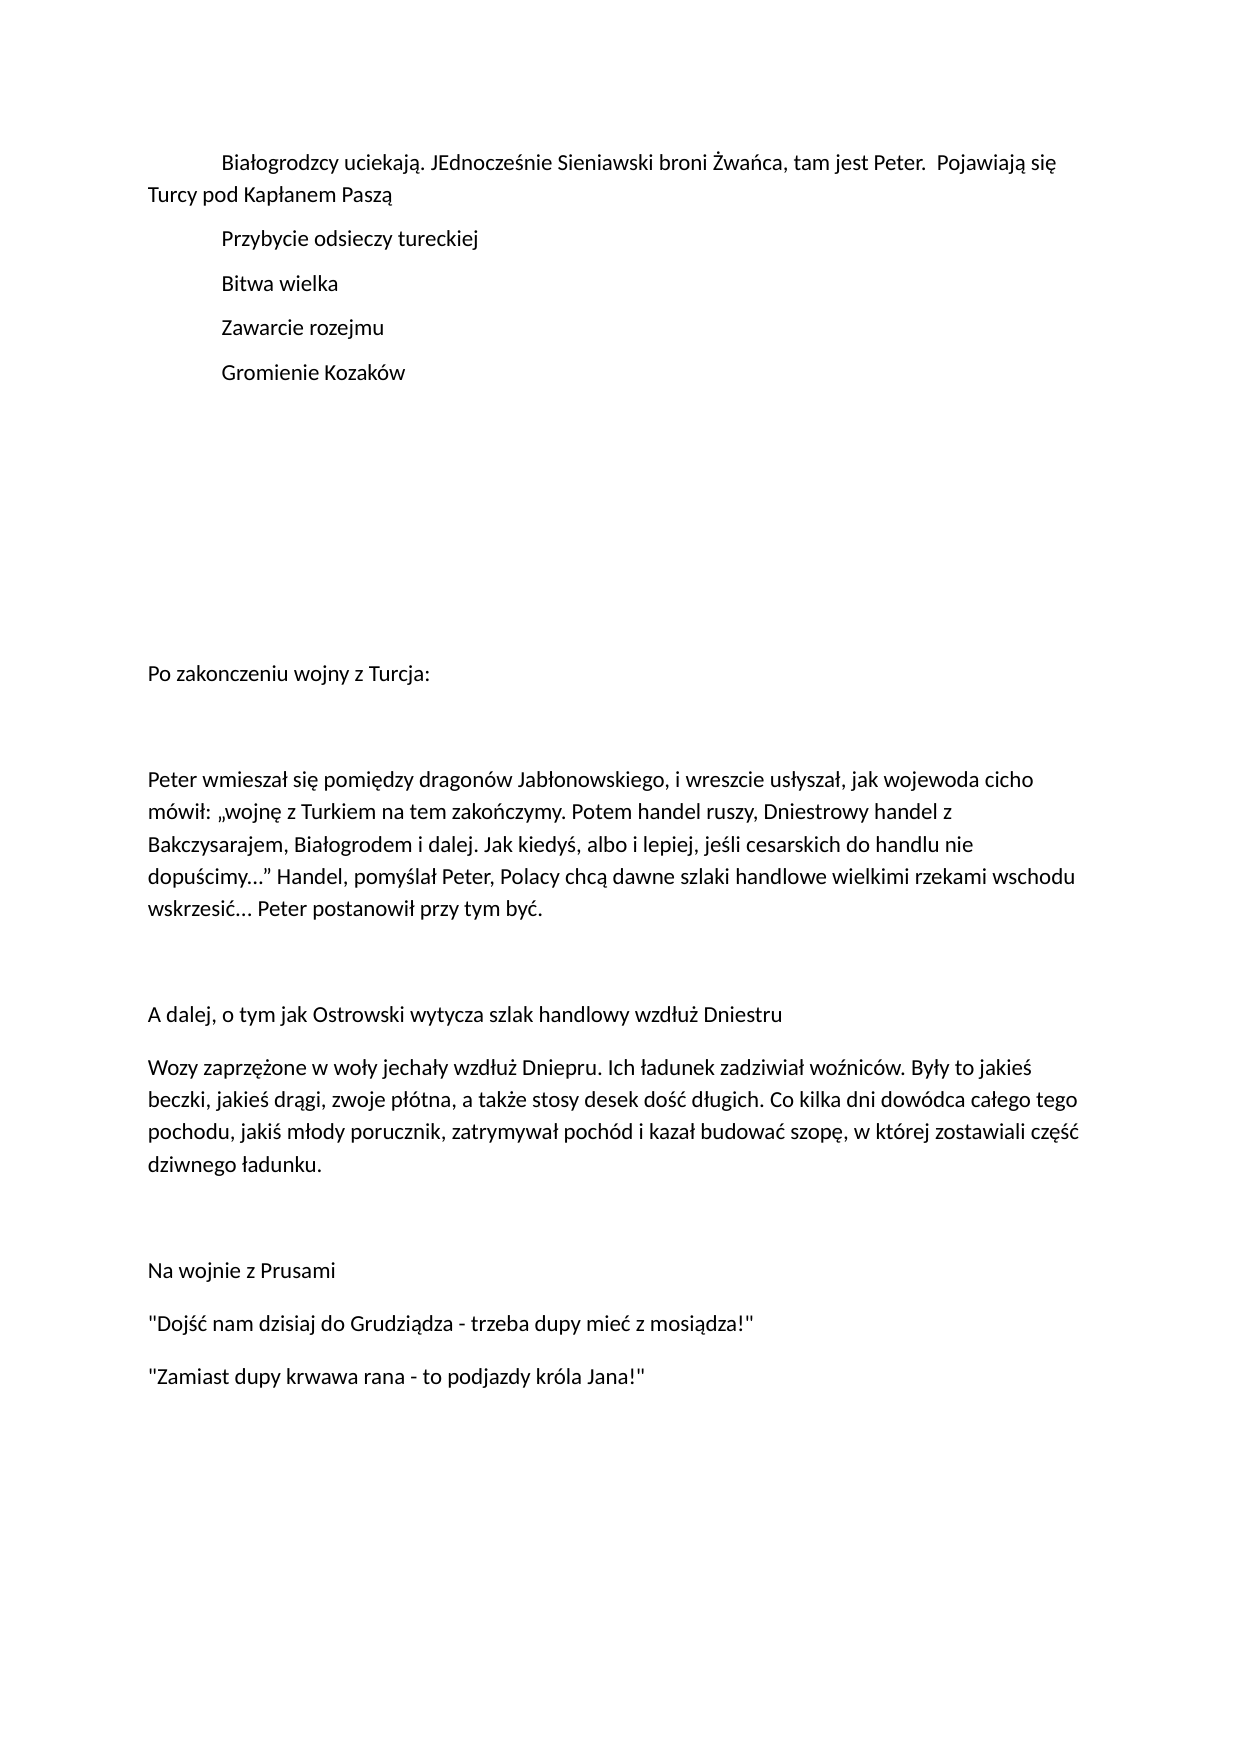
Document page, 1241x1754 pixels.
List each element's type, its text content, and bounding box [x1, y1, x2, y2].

text Białogrodzcy uciekają. JEdnocześnie Sieniawski broni Żwańca, tam jest Peter. Pojawiają się Turcy pod Kapłanem Paszą [148, 148, 1093, 208]
text Na wojnie z Prusami [148, 1256, 1093, 1284]
text Wozy zaprzężone w woły jechały wzdłuż Dniepru. Ich ładunek zadziwiał woźniców. Były to jakieś beczki, jakieś drągi, zwoje płótna, a także stosy desek dość długich. Co kilka dni dowódca całego tego pochodu, jakiś młody porucznik, zatrymywał pochód i kazał budować szopę, w której zostawiali część dziwnego ładunku. [148, 1053, 1093, 1178]
text Gromienie Kozaków [148, 358, 1093, 386]
text "Dojść nam dzisiaj do Grudziądza - trzeba dupy mieć z mosiądza!" [148, 1309, 1093, 1337]
text Przybycie odsieczy tureckiej [148, 224, 1093, 252]
text Po zakonczeniu wojny z Turcja: [148, 659, 1093, 687]
text A dalej, o tym jak Ostrowski wytycza szlak handlowy wzdłuż Dniestru [148, 1000, 1093, 1028]
text Bitwa wielka [148, 269, 1093, 297]
text "Zamiast dupy krwawa rana - to podjazdy króla Jana!" [148, 1362, 1093, 1390]
text Peter wmieszał się pomiędzy dragonów Jabłonowskiego, i wreszcie usłyszał, jak wojewoda cicho mówił: „wojnę z Turkiem na tem zakończymy. Potem handel ruszy, Dniestrowy handel z Bakczysarajem, Białogrodem i dalej. Jak kiedyś, albo i lepiej, jeśli cesarskich do handlu nie dopuścimy...” Handel, pomyślał Peter, Polacy chcą dawne szlaki handlowe wielkimi rzekami wschodu wskrzesić... Peter postanowił przy tym być. [148, 765, 1093, 922]
text Zawarcie rozejmu [148, 313, 1093, 342]
